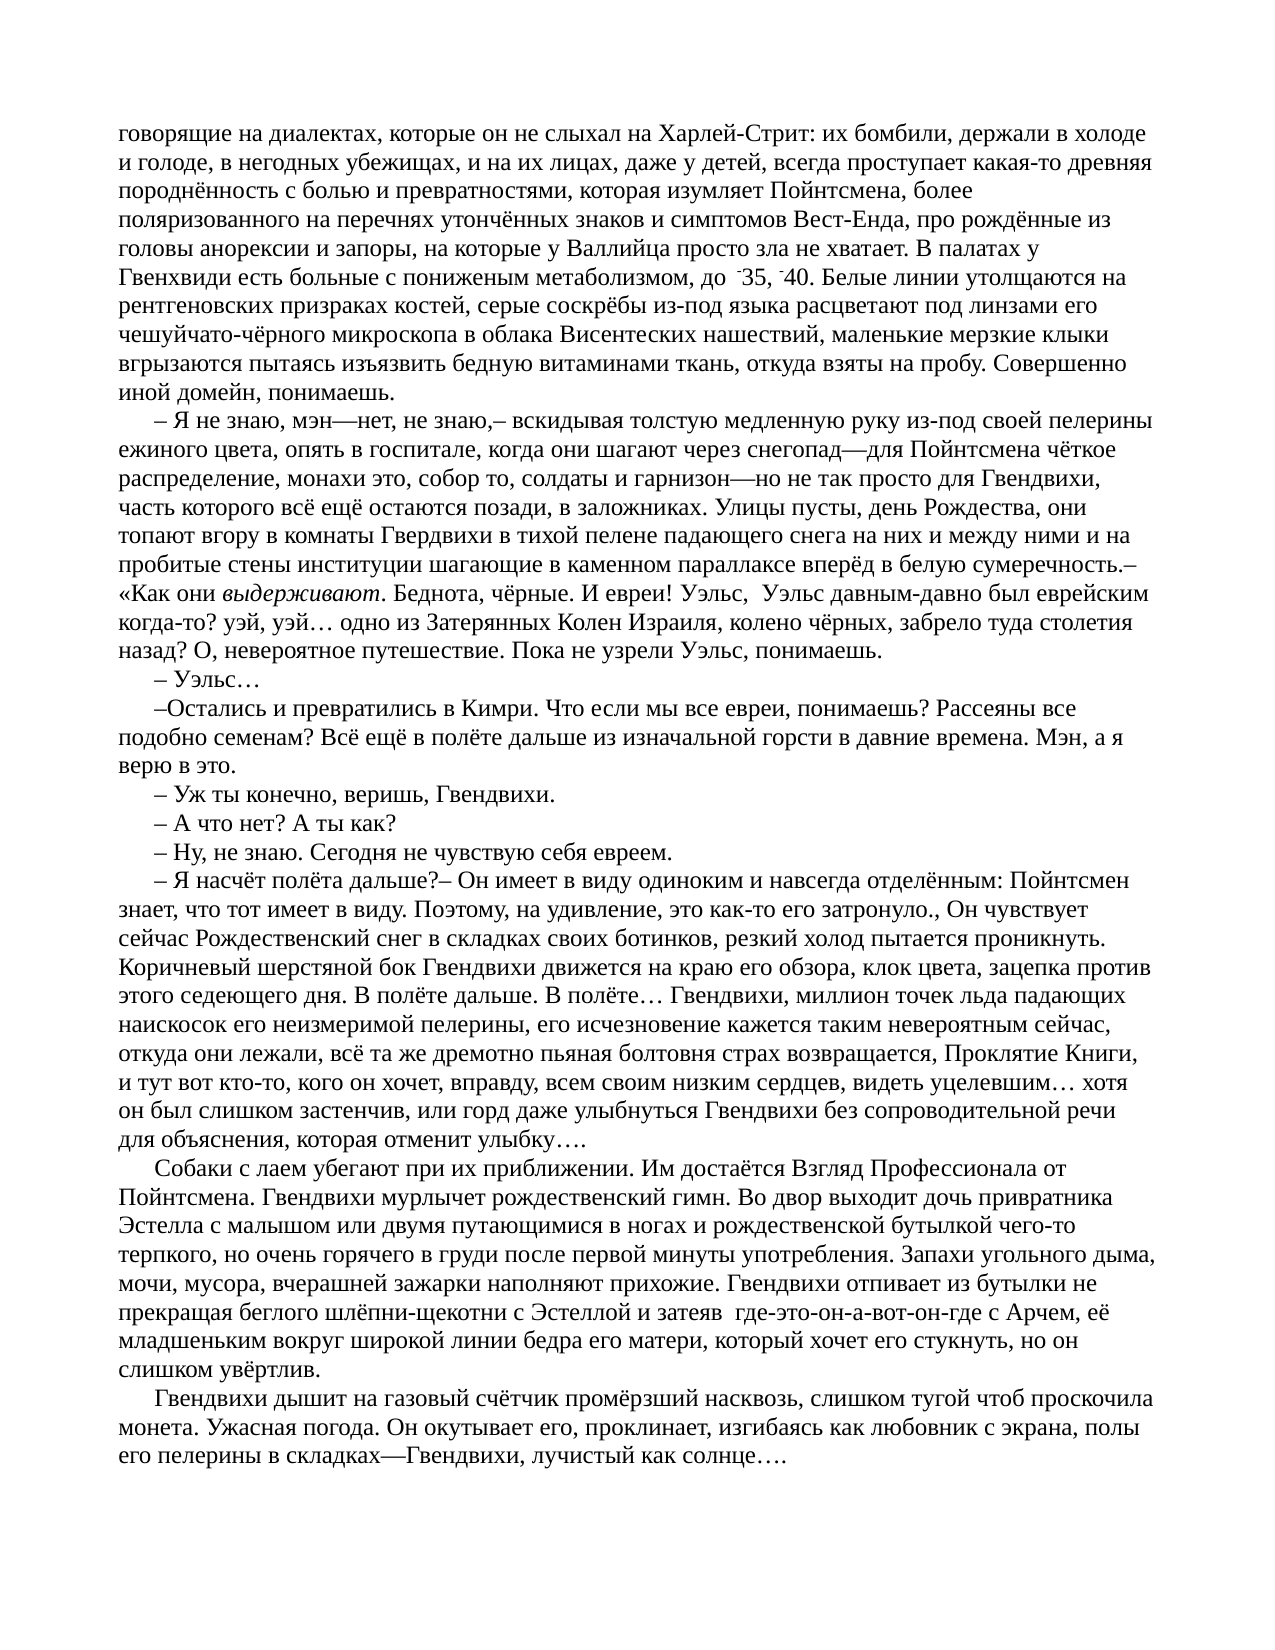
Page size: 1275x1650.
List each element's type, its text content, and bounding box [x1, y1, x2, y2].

text Собаки с лаем убегают при их приближении. Им достаётся Взгляд Профессионала от Пойнтсмена. Гвендвихи мурлычет рождественский гимн. Во двор выходит дочь привратника Эстелла с малышом или двумя путающимися в ногах и рождественской бутылкой чего-то терпкого, но очень горячего в груди после первой минуты употребления. Запахи угольного дыма, мочи, мусора, вчерашней зажарки наполняют прихожие. Гвендвихи отпивает из бутылки не прекращая беглого шлёпни-щекотни с Эстеллой и затеяв где-это-он-а-вот-он-где с Арчем, её младшеньким вокруг широкой линии бедра его матери, который хочет его стукнуть, но он слишком увёртлив. [118, 1153, 1157, 1383]
text – А что нет? А ты как? [118, 808, 1157, 837]
text – Уж ты конечно, веришь, Гвендвихи. [118, 779, 1157, 808]
text – Уэльс… [118, 664, 1157, 693]
text Гвендвихи дышит на газовый счётчик промёрзший насквозь, слишком тугой чтоб проскочила монета. Ужасная погода. Он окутывает его, проклинает, изгибаясь как любовник с экрана, полы его пелерины в складках—Гвендвихи, лучистый как солнце…. [118, 1383, 1157, 1469]
text – Ну, не знаю. Сегодня не чувствую себя евреем. [118, 837, 1157, 866]
text – Я насчёт полёта дальше?– Он имеет в виду одиноким и навсегда отделённым: Пойнтсмен знает, что тот имеет в виду. Поэтому, на удивление, это как-то его затронуло., Он чувствует сейчас Рождественский снег в складках своих ботинков, резкий холод пытается проникнуть. Коричневый шерстяной бок Гвендвихи движется на краю его обзора, клок цвета, зацепка против этого седеющего дня. В полёте дальше. В полёте… Гвендвихи, миллион точек льда падающих наискосок его неизмеримой пелерины, его исчезновение кажется таким невероятным сейчас, откуда они лежали, всё та же дремотно пьяная болтовня страх возвращается, Проклятие Книги, и тут вот кто-то, кого он хочет, вправду, всем своим низким сердцев, видеть уцелевшим… хотя он был слишком застенчив, или горд даже улыбнуться Гвендвихи без сопроводительной речи для объяснения, которая отменит улыбку…. [118, 866, 1157, 1153]
text говорящие на диалектах, которые он не слыхал на Харлей-Стрит: их бомбили, держали в холоде и голоде, в негодных убежищах, и на их лицах, даже у детей, всегда проступает какая-то древняя породнённость с болью и превратностями, которая изумляет Пойнтсмена, более поляризованного на перечнях утончённых знаков и симптомов Вест-Енда, про рождённые из головы анорексии и запоры, на которые у Валлийца просто зла не хватает. В палатах у Гвенхвиди есть больные с пониженым метаболизмом, до -35, -40. Белые линии утолщаются на рентгеновских призраках костей, серые соскрёбы из-под языка расцветают под линзами его чешуйчато-чёрного микроскопа в облака Висентеских нашествий, маленькие мерзкие клыки вгрызаются пытаясь изъязвить бедную витаминами ткань, откуда взяты на пробу. Совершенно иной домейн, понимаешь. [118, 118, 1157, 406]
text –Остались и превратились в Кимри. Что если мы все евреи, понимаешь? Рассеяны все подобно семенам? Всё ещё в полёте дальше из изначальной горсти в давние времена. Мэн, а я верю в это. [118, 693, 1157, 779]
text – Я не знаю, мэн—нет, не знаю,– вскидывая толстую медленную руку из-под своей пелерины ежиного цвета, опять в госпитале, когда они шагают через снегопад—для Пойнтсмена чёткое распределение, монахи это, собор то, солдаты и гарнизон—но не так просто для Гвендвихи, часть которого всё ещё остаются позади, в заложниках. Улицы пусты, день Рождества, они топают вгору в комнаты Гвердвихи в тихой пелене падающего снега на них и между ними и на пробитые стены институции шагающие в каменном параллаксе вперёд в белую сумеречность.– «Как они выдерживают. Беднота, чёрные. И евреи! Уэльс, Уэльс давным-давно был еврейским когда-то? уэй, уэй… одно из Затерянных Колен Израиля, колено чёрных, забрело туда столетия назад? О, невероятное путешествие. Пока не узрели Уэльс, понимаешь. [118, 406, 1157, 664]
